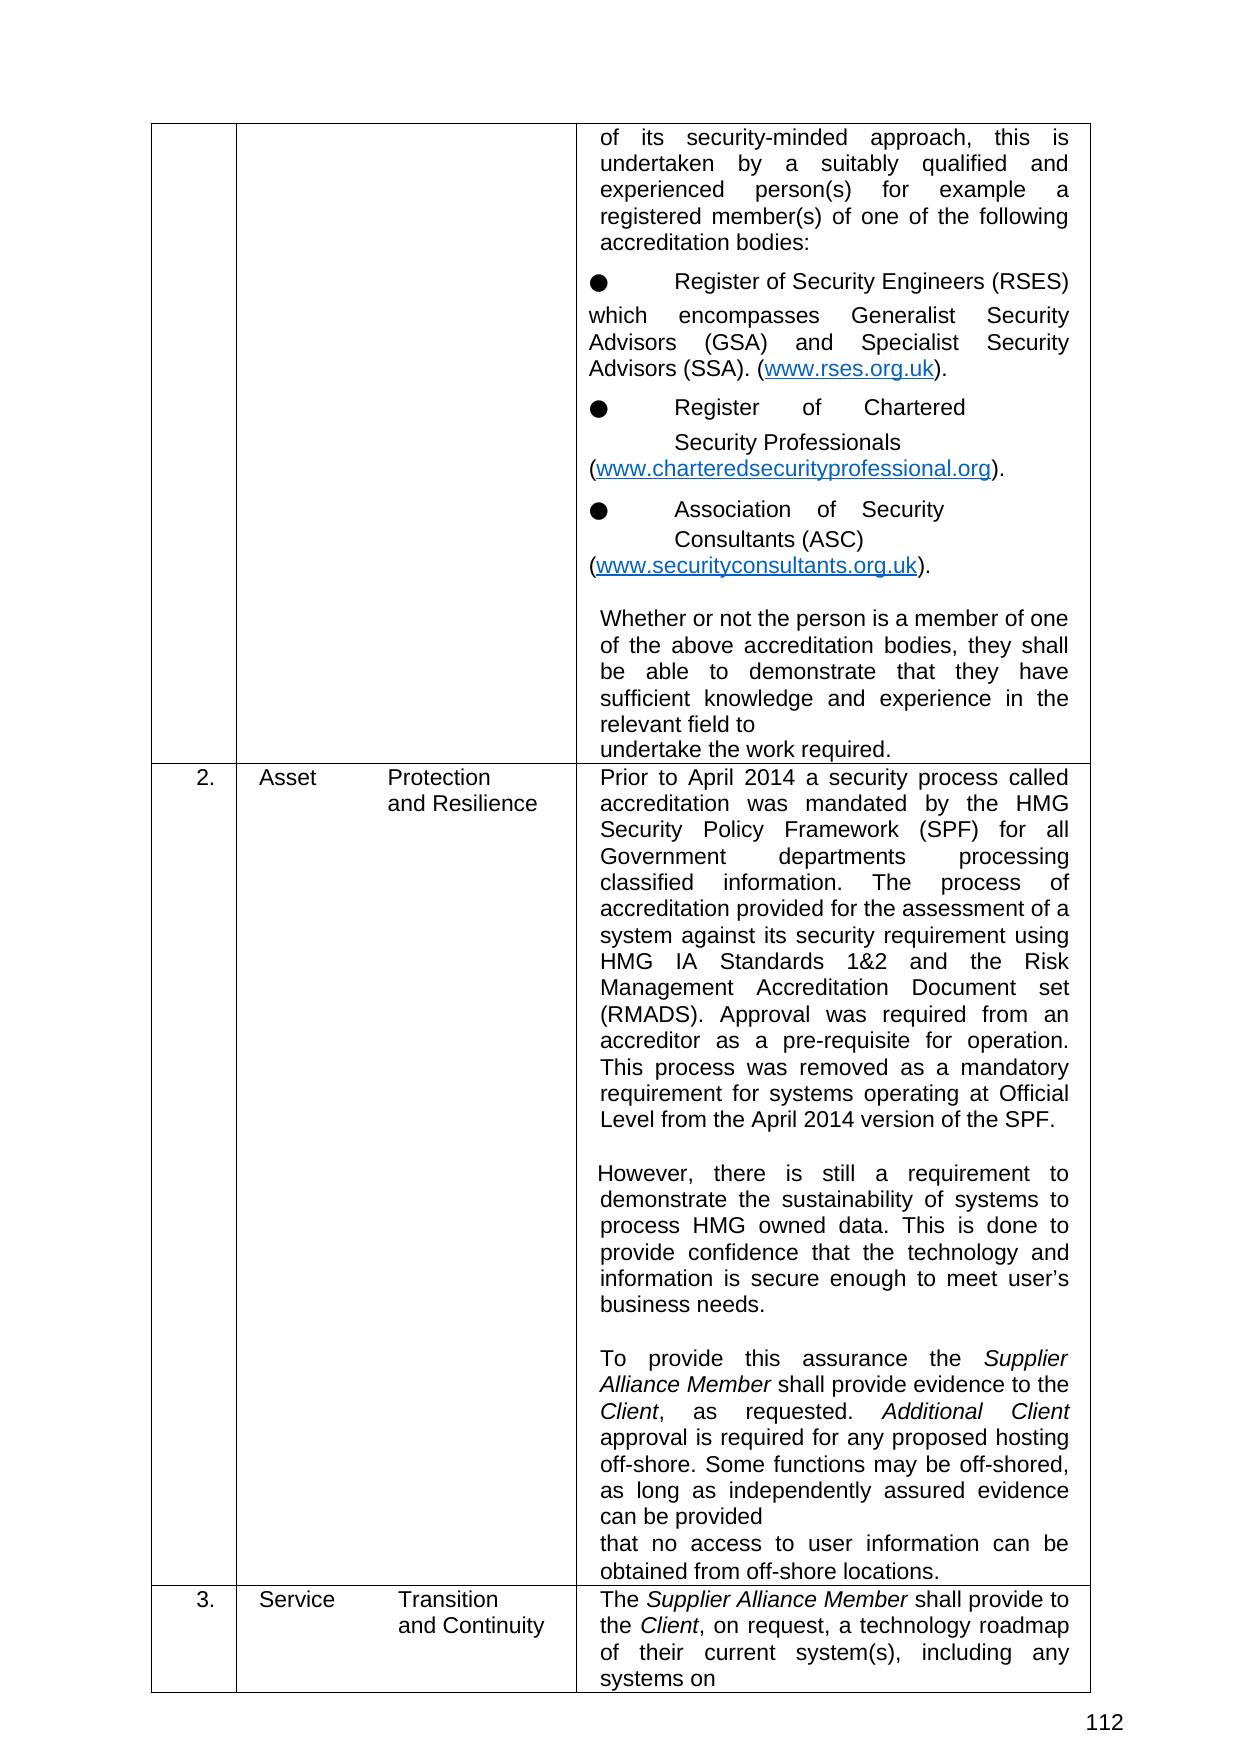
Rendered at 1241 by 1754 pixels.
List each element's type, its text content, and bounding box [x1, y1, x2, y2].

table_cell Service Transition and Continuity [237, 1586, 576, 1692]
table_cell 2. [152, 764, 236, 1585]
table_cell Asset Protection and Resilience [237, 764, 576, 1585]
table_header [152, 124, 236, 762]
table_header of its security-minded approach, this is undertaken by a suitably qualified and experienced person(s) for example a registered member(s) of one of the following accreditation bodies: Register of Security Engineers (RSES) which encompasses Generalist Security Advisors (GSA) and Specialist Security Advisors (SSA). (www.rses.org.uk). Register of Chartered Security Professionals (www.charteredsecurityprofessional.org). Association of Security Consultants (ASC) (www.securityconsultants.org.uk). Whether or not the person is a member of one of the above accreditation bodies, they shall be able to demonstrate that they have sufficient knowledge and experience in the relevant field to undertake the work required. [577, 124, 1090, 762]
table_cell The Supplier Alliance Member shall provide to the Client, on request, a technology roadmap of their current system(s), including any systems on [577, 1586, 1090, 1692]
table_cell 3. [152, 1586, 236, 1692]
table_header [237, 124, 576, 762]
table_cell Prior to April 2014 a security process called accreditation was mandated by the HMG Security Policy Framework (SPF) for all Government departments processing classified information. The process of accreditation provided for the assessment of a system against its security requirement using HMG IA Standards 1&2 and the Risk Management Accreditation Document set (RMADS). Approval was required from an accreditor as a pre-requisite for operation. This process was removed as a mandatory requirement for systems operating at Official Level from the April 2014 version of the SPF. However, there is still a requirement to demonstrate the sustainability of systems to process HMG owned data. This is done to provide confidence that the technology and information is secure enough to meet user’s business needs. To provide this assurance the Supplier Alliance Member shall provide evidence to the Client, as requested. Additional Client approval is required for any proposed hosting off-shore. Some functions may be off-shored, as long as independently assured evidence can be provided that no access to user information can be obtained from off-shore locations. [577, 764, 1090, 1585]
